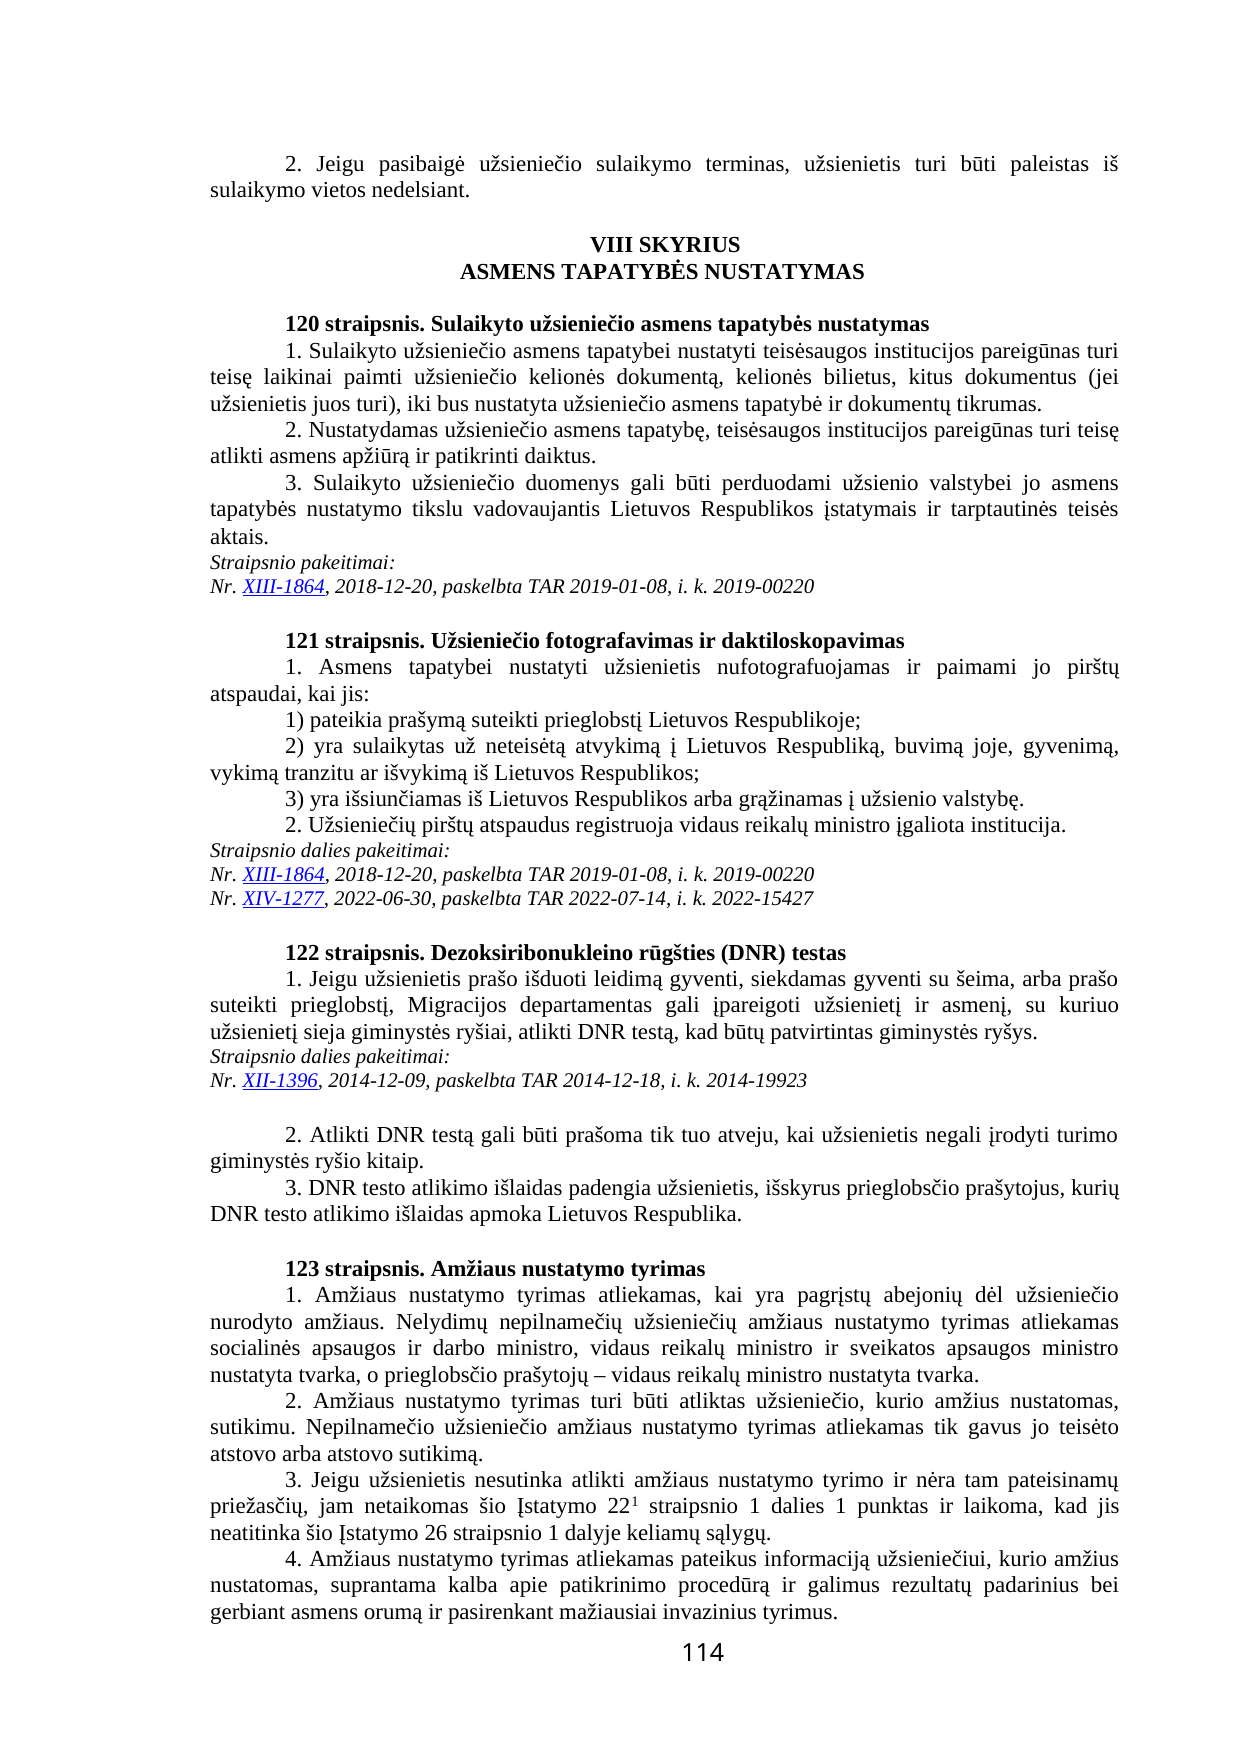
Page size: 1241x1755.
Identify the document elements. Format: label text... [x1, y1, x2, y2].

text ASMENS TAPATYBĖS NUSTATYMAS [210, 258, 1120, 284]
text 3) yra išsiunčiamas iš Lietuvos Respublikos arba grąžinamas į užsienio valstybę. [210, 785, 1120, 811]
text Straipsnio pakeitimai: [210, 550, 1120, 574]
text 1) pateikia prašymą suteikti prieglobstį Lietuvos Respublikoje; [210, 706, 1120, 732]
text 3. DNR testo atlikimo išlaidas padengia užsienietis, išskyrus prieglobsčio prašytojus, kurių DNR testo atlikimo išlaidas apmoka Lietuvos Respublika. [210, 1174, 1120, 1226]
text 3. Sulaikyto užsieniečio duomenys gali būti perduodami užsienio valstybei jo asmens tapatybės nustatymo tikslu vadovaujantis Lietuvos Respublikos įstatymais ir tarptautinės teisės aktais. [210, 469, 1120, 550]
text Straipsnio dalies pakeitimai: [210, 1044, 1120, 1068]
text 120 straipsnis. Sulaikyto užsieniečio asmens tapatybės nustatymas [210, 311, 1120, 337]
text VIII SKYRIUS [210, 231, 1120, 258]
text 2. Jeigu pasibaigė užsieniečio sulaikymo terminas, užsienietis turi būti paleistas iš sulaikymo vietos nedelsiant. [210, 150, 1120, 203]
text Nr. XIV-1277, 2022-06-30, paskelbta TAR 2022-07-14, i. k. 2022-15427 [210, 886, 1120, 910]
text 4. Amžiaus nustatymo tyrimas atliekamas pateikus informaciją užsieniečiui, kurio amžius nustatomas, suprantama kalba apie patikrinimo procedūrą ir galimus rezultatų padarinius bei gerbiant asmens orumą ir pasirenkant mažiausiai invazinius tyrimus. [210, 1545, 1120, 1624]
text 3. Jeigu užsienietis nesutinka atlikti amžiaus nustatymo tyrimo ir nėra tam pateisinamų priežasčių, jam netaikomas šio Įstatymo 221 straipsnio 1 dalies 1 punktas ir laikoma, kad jis neatitinka šio Įstatymo 26 straipsnio 1 dalyje keliamų sąlygų. [210, 1466, 1120, 1545]
subtitle 122 straipsnis. Dezoksiribonukleino rūgšties (DNR) testas [210, 939, 1120, 965]
text 2. Amžiaus nustatymo tyrimas turi būti atliktas užsieniečio, kurio amžius nustatomas, sutikimu. Nepilnamečio užsieniečio amžiaus nustatymo tyrimas atliekamas tik gavus jo teisėto atstovo arba atstovo sutikimą. [210, 1387, 1120, 1466]
text Nr. XII-1396, 2014-12-09, paskelbta TAR 2014-12-18, i. k. 2014-19923 [210, 1068, 1120, 1092]
text Nr. XIII-1864, 2018-12-20, paskelbta TAR 2019-01-08, i. k. 2019-00220 [210, 574, 1120, 598]
text 1. Asmens tapatybei nustatyti užsienietis nufotografuojamas ir paimami jo pirštų atspaudai, kai jis: [210, 653, 1120, 706]
text 1. Jeigu užsienietis prašo išduoti leidimą gyventi, siekdamas gyventi su šeima, arba prašo suteikti prieglobstį, Migracijos departamentas gali įpareigoti užsienietį ir asmenį, su kuriuo užsienietį sieja giminystės ryšiai, atlikti DNR testą, kad būtų patvirtintas giminystės ryšys. [210, 965, 1120, 1044]
text 121 straipsnis. Užsieniečio fotografavimas ir daktiloskopavimas [210, 627, 1120, 653]
text 2. Užsieniečių pirštų atspaudus registruoja vidaus reikalų ministro įgaliota institucija. [210, 811, 1120, 838]
text 2. Atlikti DNR testą gali būti prašoma tik tuo atveju, kai užsienietis negali įrodyti turimo giminystės ryšio kitaip. [210, 1121, 1120, 1174]
text 1. Sulaikyto užsieniečio asmens tapatybei nustatyti teisėsaugos institucijos pareigūnas turi teisę laikinai paimti užsieniečio kelionės dokumentą, kelionės bilietus, kitus dokumentus (jei užsienietis juos turi), iki bus nustatyta užsieniečio asmens tapatybė ir dokumentų tikrumas. [210, 337, 1120, 416]
text 2) yra sulaikytas už neteisėtą atvykimą į Lietuvos Respubliką, buvimą joje, gyvenimą, vykimą tranzitu ar išvykimą iš Lietuvos Respublikos; [210, 732, 1120, 785]
text 123 straipsnis. Amžiaus nustatymo tyrimas [210, 1255, 1120, 1282]
text Nr. XIII-1864, 2018-12-20, paskelbta TAR 2019-01-08, i. k. 2019-00220 [210, 862, 1120, 886]
text Straipsnio dalies pakeitimai: [210, 838, 1120, 862]
text 2. Nustatydamas užsieniečio asmens tapatybę, teisėsaugos institucijos pareigūnas turi teisę atlikti asmens apžiūrą ir patikrinti daiktus. [210, 416, 1120, 469]
text 1. Amžiaus nustatymo tyrimas atliekamas, kai yra pagrįstų abejonių dėl užsieniečio nurodyto amžiaus. Nelydimų nepilnamečių užsieniečių amžiaus nustatymo tyrimas atliekamas socialinės apsaugos ir darbo ministro, vidaus reikalų ministro ir sveikatos apsaugos ministro nustatyta tvarka, o prieglobsčio prašytojų – vidaus reikalų ministro nustatyta tvarka. [210, 1282, 1120, 1387]
